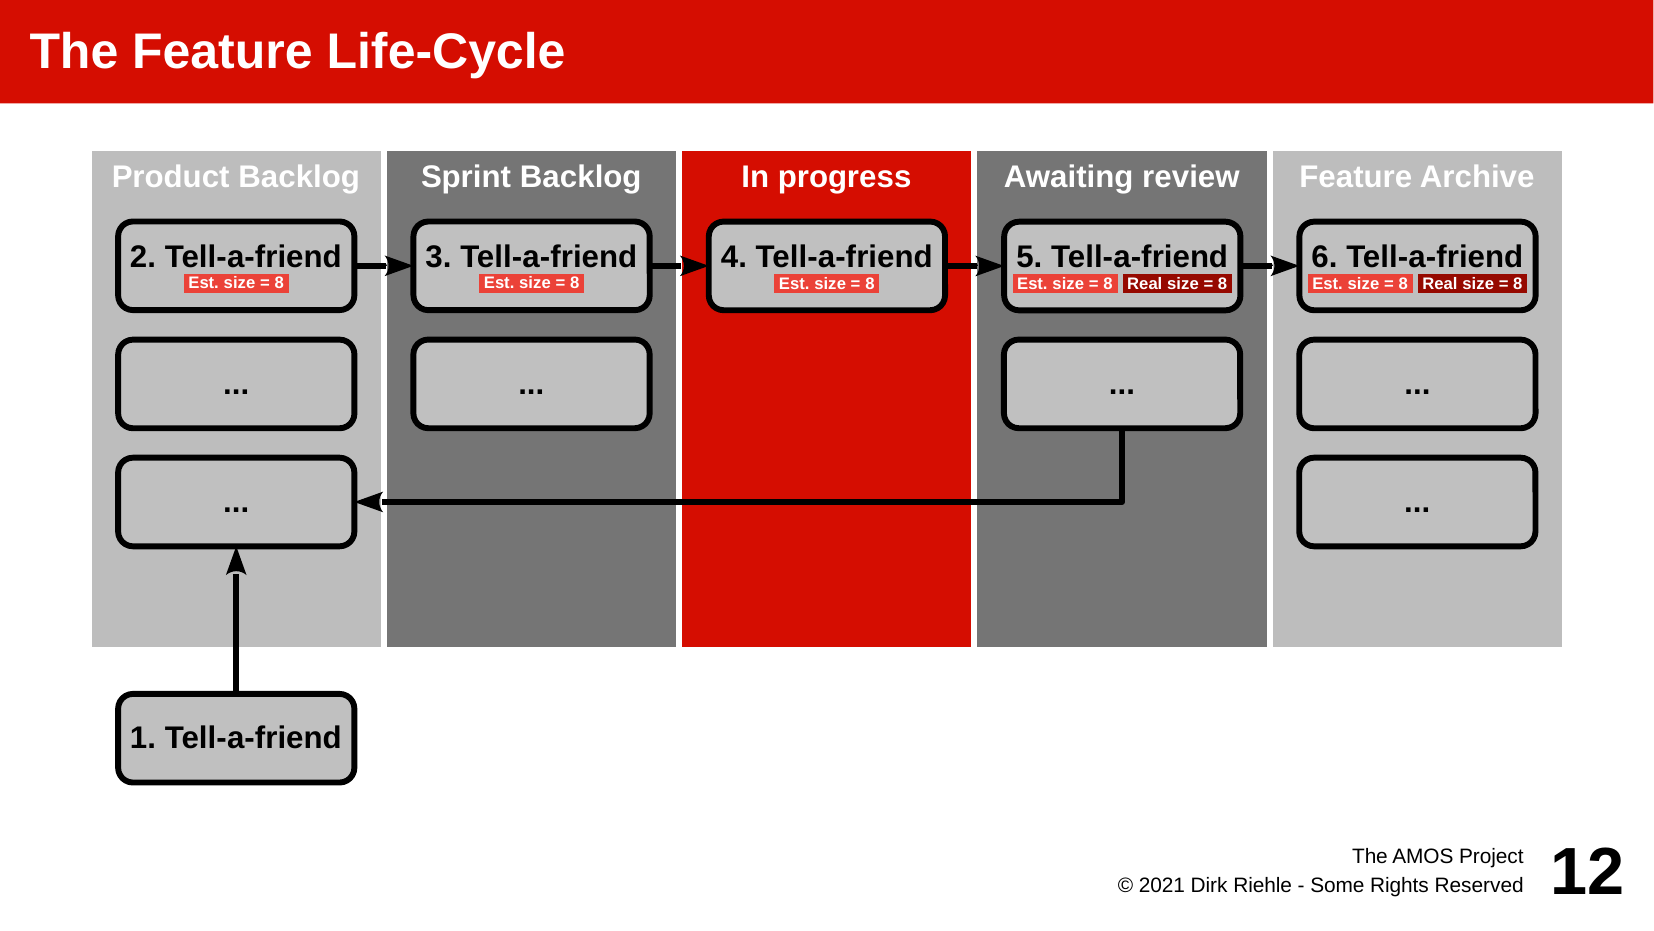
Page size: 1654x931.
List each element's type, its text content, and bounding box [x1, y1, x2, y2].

text_box Awaiting review [975, 267, 1269, 650]
text_box ... [118, 457, 355, 547]
text_box 2. Tell-a-friend Est. size = 8 [118, 221, 355, 311]
text_box 5. Tell-a-friend Est. size = 8 Real size = 8 [1004, 221, 1241, 311]
text_box Sprint Backlog [383, 147, 680, 499]
text_box ... [1299, 339, 1536, 429]
text_box 4. Tell-a-friend Est. size = 8 [708, 221, 946, 311]
text_box ... [118, 339, 355, 429]
text_box Feature Archive [1269, 147, 1565, 650]
text_box 1. Tell-a-friend [118, 693, 355, 783]
title The Feature Life-Cycle [0, 0, 1654, 104]
text_box Sprint Backlog [383, 505, 680, 650]
text_box 6. Tell-a-friend Est. size = 8 Real size = 8 [1299, 221, 1536, 311]
text_box In progress [680, 147, 975, 265]
text_box ... [1003, 339, 1241, 429]
text_box 3. Tell-a-friend Est. size = 8 [413, 221, 650, 311]
text_box In progress [680, 505, 975, 650]
text_box In progress [680, 267, 975, 499]
text_box ... [1299, 457, 1536, 547]
text_box Awaiting review [975, 147, 1269, 265]
text_box ... [413, 339, 650, 429]
text_box Product Backlog [88, 147, 383, 650]
